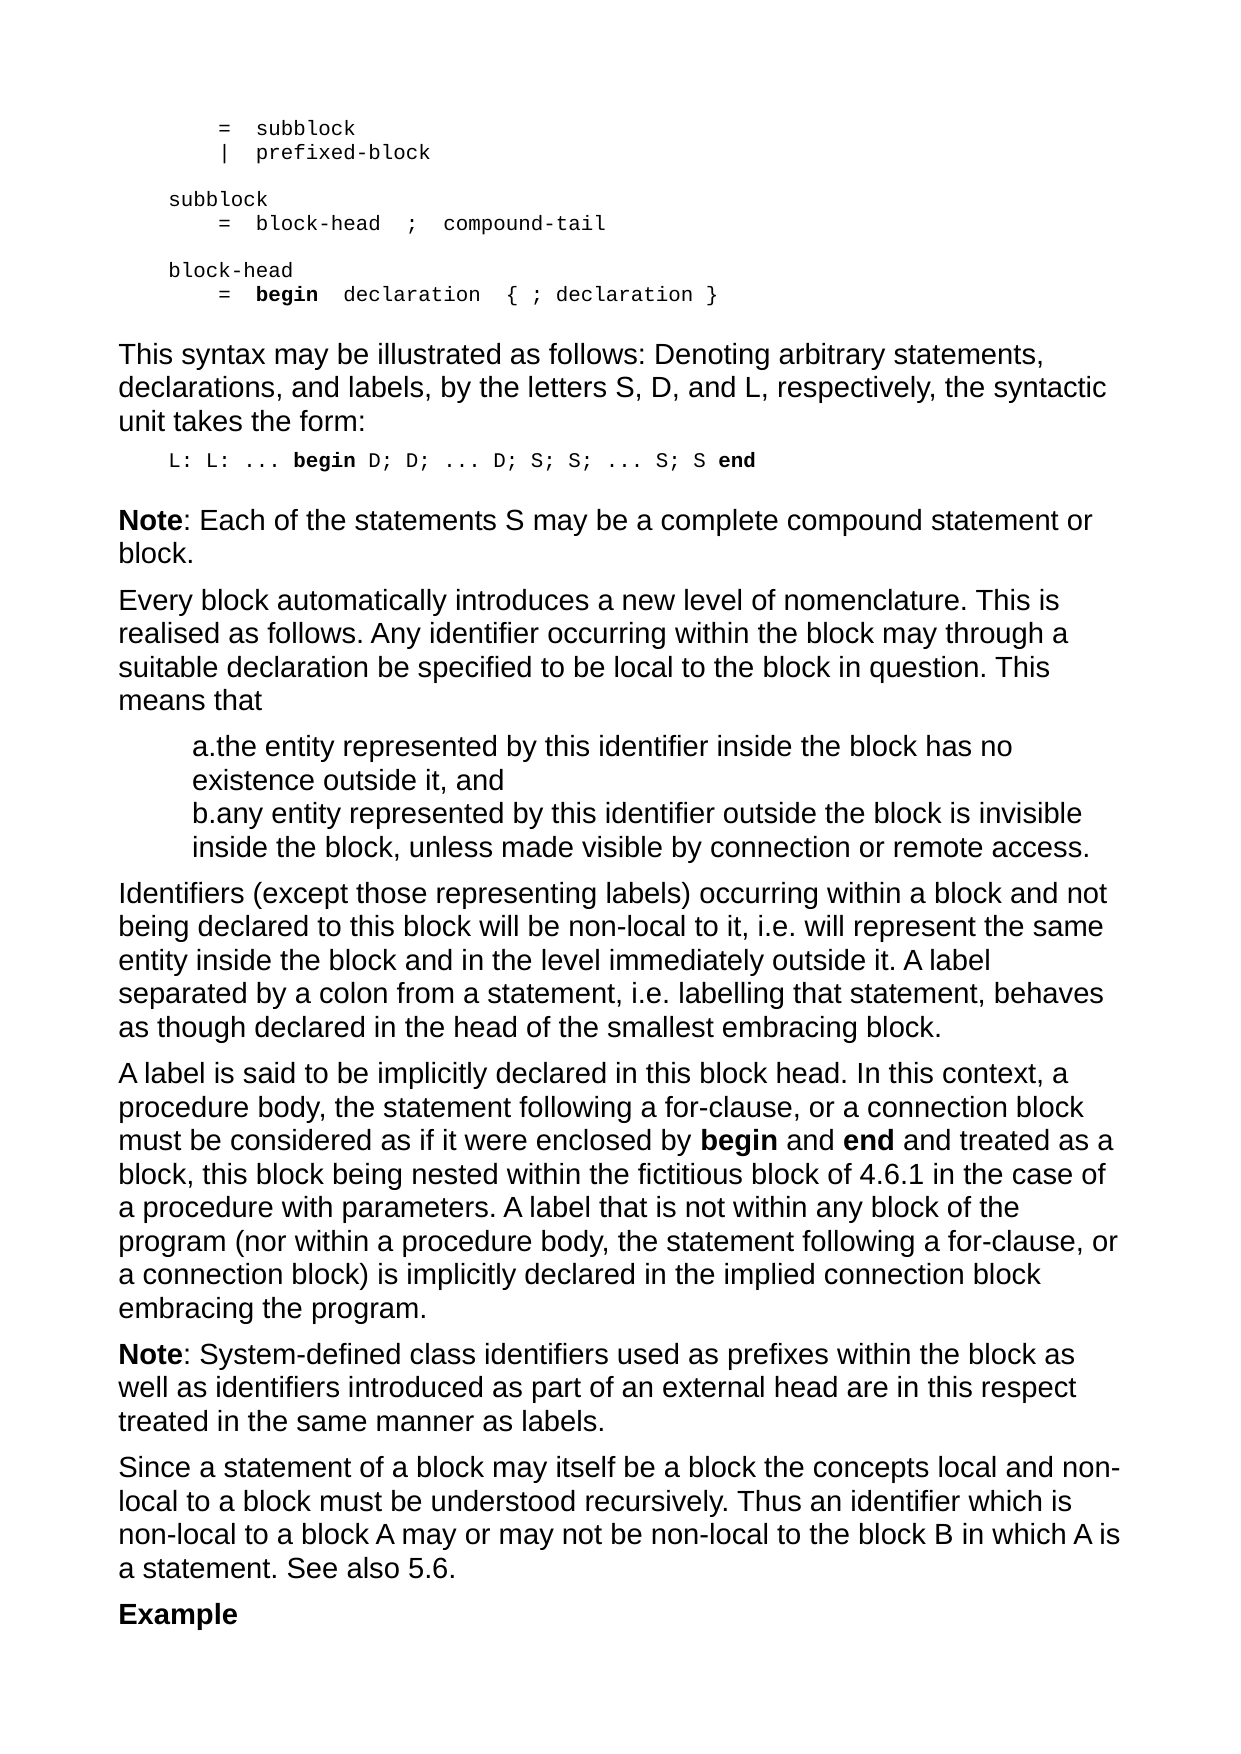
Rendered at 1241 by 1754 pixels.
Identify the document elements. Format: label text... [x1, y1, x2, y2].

text Example [118, 1597, 1122, 1630]
list the entity represented by this identifier inside the block has no existence outside it, and [118, 729, 1122, 796]
text subblock [118, 189, 1122, 213]
text L: L: ... begin D; D; ... D; S; S; ... S; S end [118, 450, 1122, 473]
text Note: Each of the statements S may be a complete compound statement or block. [118, 503, 1122, 570]
text Note: System-defined class identifiers used as prefixes within the block as well as identifiers introduced as part of an external head are in this respect treated in the same manner as labels. [118, 1337, 1122, 1438]
text Every block automatically introduces a new level of nomenclature. This is realised as follows. Any identifier occurring within the block may through a suitable declaration be specified to be local to the block in question. This means that [118, 583, 1122, 717]
text Identifiers (except those representing labels) occurring within a block and not being declared to this block will be non-local to it, i.e. will represent the same entity inside the block and in the level immediately outside it. A label separated by a colon from a statement, i.e. labelling that statement, behaves as though declared in the head of the smallest embracing block. [118, 876, 1122, 1044]
list any entity represented by this identifier outside the block is invisible inside the block, unless made visible by connection or remote access. [118, 796, 1122, 863]
text = begin declaration { ; declaration } [118, 284, 1122, 307]
text = block-head ; compound-tail [118, 213, 1122, 236]
text A label is said to be implicitly declared in this block head. In this context, a procedure body, the statement following a for-clause, or a connection block must be considered as if it were enclosed by begin and end and treated as a block, this block being nested within the fictitious block of 4.6.1 in the case of a procedure with parameters. A label that is not within any block of the program (nor within a procedure body, the statement following a for-clause, or a connection block) is implicitly declared in the implied connection block embracing the program. [118, 1056, 1122, 1324]
text block-head [118, 260, 1122, 284]
text | prefixed-block [118, 142, 1122, 165]
text = subblock [118, 118, 1122, 142]
text Since a statement of a block may itself be a block the concepts local and non-local to a block must be understood recursively. Thus an identifier which is non-local to a block A may or may not be non-local to the block B in which A is a statement. See also 5.6. [118, 1450, 1122, 1584]
text This syntax may be illustrated as follows: Denoting arbitrary statements, declarations, and labels, by the letters S, D, and L, respectively, the syntactic unit takes the form: [118, 337, 1122, 437]
